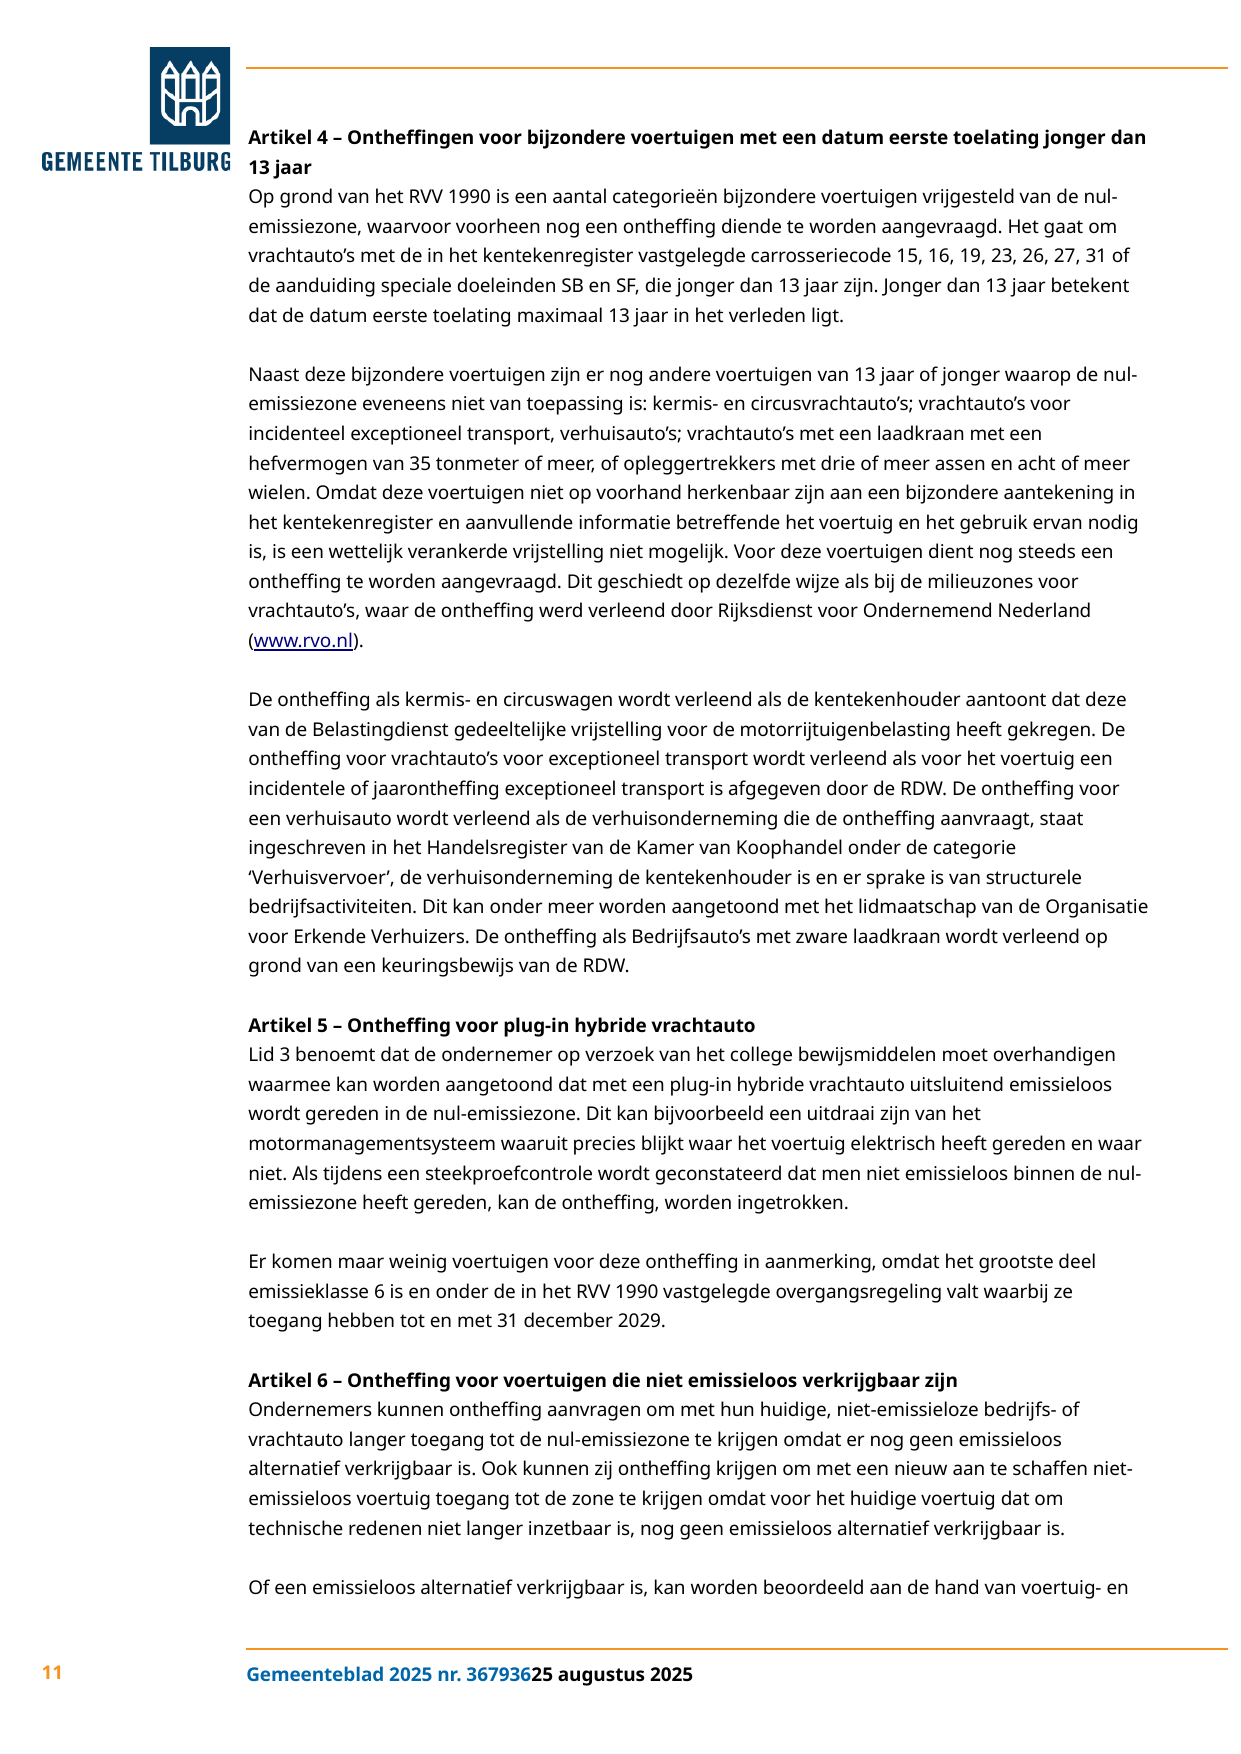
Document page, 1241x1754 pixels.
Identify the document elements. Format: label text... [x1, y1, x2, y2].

text Ondernemers kunnen ontheffing aanvragen om met hun huidige, niet-emissieloze bedrijfs- of vrachtauto langer toegang tot de nul-emissiezone te krijgen omdat er nog geen emissieloos alternatief verkrijgbaar is. Ook kunnen zij ontheffing krijgen om met een nieuw aan te schaffen niet-emissieloos voertuig toegang tot de zone te krijgen omdat voor het huidige voertuig dat om technische redenen niet langer inzetbaar is, nog geen emissieloos alternatief verkrijgbaar is. [248, 1396, 1152, 1541]
text De ontheffing als kermis- en circuswagen wordt verleend als de kentekenhouder aantoont dat deze van de Belastingdienst gedeeltelijke vrijstelling voor de motorrijtuigenbelasting heeft gekregen. De ontheffing voor vrachtauto’s voor exceptioneel transport wordt verleend als voor het voertuig een incidentele of jaarontheffing exceptioneel transport is afgegeven door de RDW. De ontheffing voor een verhuisauto wordt verleend als de verhuisonderneming die de ontheffing aanvraagt, staat ingeschreven in het Handelsregister van de Kamer van Koophandel onder de categorie ‘Verhuisvervoer’, de verhuisonderneming de kentekenhouder is en er sprake is van structurele bedrijfsactiviteiten. Dit kan onder meer worden aangetoond met het lidmaatschap van de Organisatie voor Erkende Verhuizers. De ontheffing als Bedrijfsauto’s met zware laadkraan wordt verleend op grond van een keuringsbewijs van de RDW. [248, 686, 1152, 978]
picture [41, 47, 231, 172]
text Artikel 5 – Ontheffing voor plug-in hybride vrachtauto [248, 1012, 1152, 1038]
text Naast deze bijzondere voertuigen zijn er nog andere voertuigen van 13 jaar of jonger waarop de nul-emissiezone eveneens niet van toepassing is: kermis- en circusvrachtauto’s; vrachtauto’s voor incidenteel exceptioneel transport, verhuisauto’s; vrachtauto’s met een laadkraan met een hefvermogen van 35 tonmeter of meer, of opleggertrekkers met drie of meer assen en acht of meer wielen. Omdat deze voertuigen niet op voorhand herkenbaar zijn aan een bijzondere aantekening in het kentekenregister en aanvullende informatie betreffende het voertuig en het gebruik ervan nodig is, is een wettelijk verankerde vrijstelling niet mogelijk. Voor deze voertuigen dient nog steeds een ontheffing te worden aangevraagd. Dit geschiedt op dezelfde wijze als bij de milieuzones voor vrachtauto’s, waar de ontheffing werd verleend door Rijksdienst voor Ondernemend Nederland (www.rvo.nl). [248, 361, 1152, 653]
text Op grond van het RVV 1990 is een aantal categorieën bijzondere voertuigen vrijgesteld van de nul-emissiezone, waarvoor voorheen nog een ontheffing diende te worden aangevraagd. Het gaat om vrachtauto’s met de in het kentekenregister vastgelegde carrosseriecode 15, 16, 19, 23, 26, 27, 31 of de aanduiding speciale doeleinden SB en SF, die jonger dan 13 jaar zijn. Jonger dan 13 jaar betekent dat de datum eerste toelating maximaal 13 jaar in het verleden ligt. [248, 183, 1152, 328]
text Lid 3 benoemt dat de ondernemer op verzoek van het college bewijsmiddelen moet overhandigen waarmee kan worden aangetoond dat met een plug-in hybride vrachtauto uitsluitend emissieloos wordt gereden in de nul-emissiezone. Dit kan bijvoorbeeld een uitdraai zijn van het motormanagementsysteem waaruit precies blijkt waar het voertuig elektrisch heeft gereden en waar niet. Als tijdens een steekproefcontrole wordt geconstateerd dat men niet emissieloos binnen de nul-emissiezone heeft gereden, kan de ontheffing, worden ingetrokken. [248, 1041, 1152, 1215]
text Er komen maar weinig voertuigen voor deze ontheffing in aanmerking, omdat het grootste deel emissieklasse 6 is en onder de in het RVV 1990 vastgelegde overgangsregeling valt waarbij ze toegang hebben tot en met 31 december 2029. [248, 1248, 1152, 1333]
text Artikel 6 – Ontheffing voor voertuigen die niet emissieloos verkrijgbaar zijn [248, 1367, 1152, 1393]
text Artikel 4 – Ontheffingen voor bijzondere voertuigen met een datum eerste toelating jonger dan 13 jaar [248, 124, 1152, 180]
text Of een emissieloos alternatief verkrijgbaar is, kan worden beoordeeld aan de hand van voertuig- en [248, 1574, 1152, 1600]
